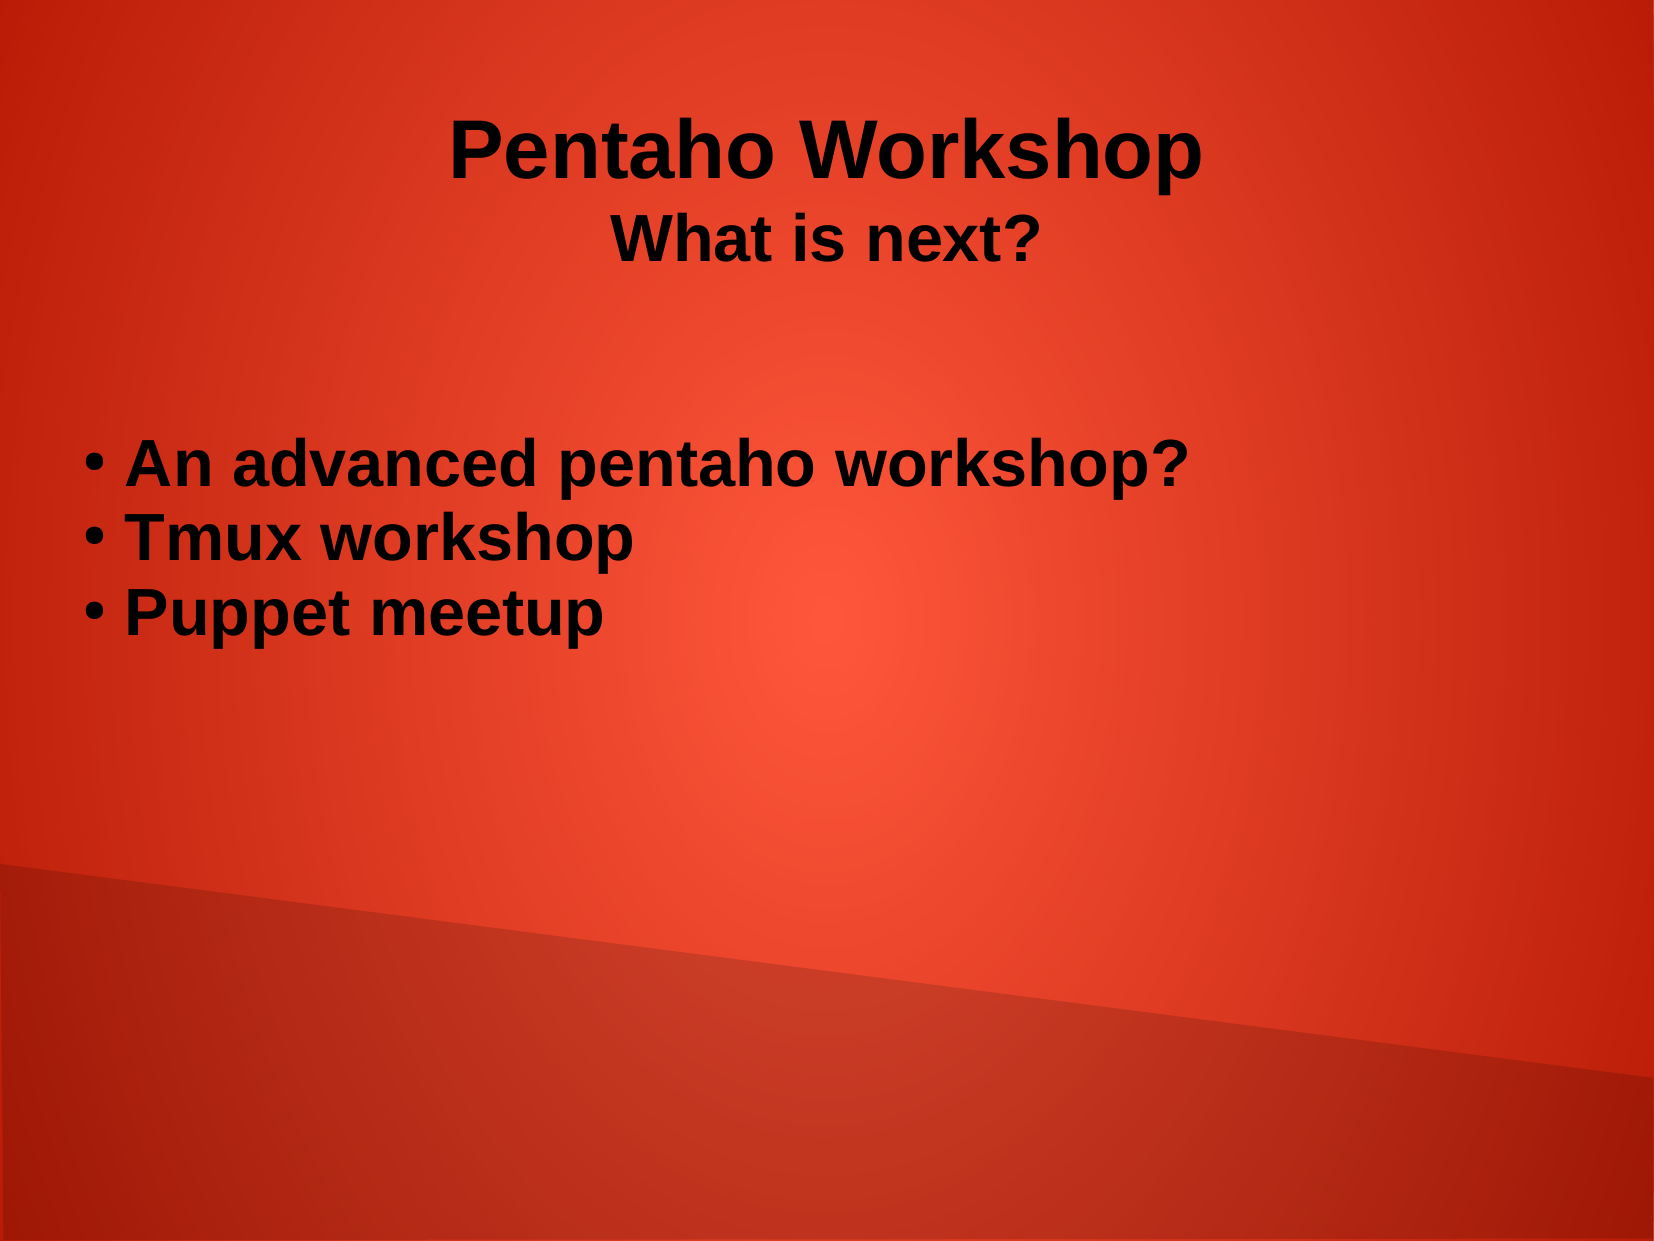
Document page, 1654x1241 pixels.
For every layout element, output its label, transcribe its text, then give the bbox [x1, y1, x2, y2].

subtitle What is next? An advanced pentaho workshop? Tmux workshop Puppet meetup [82, 126, 1571, 1174]
title Pentaho Workshop [82, 47, 1571, 126]
